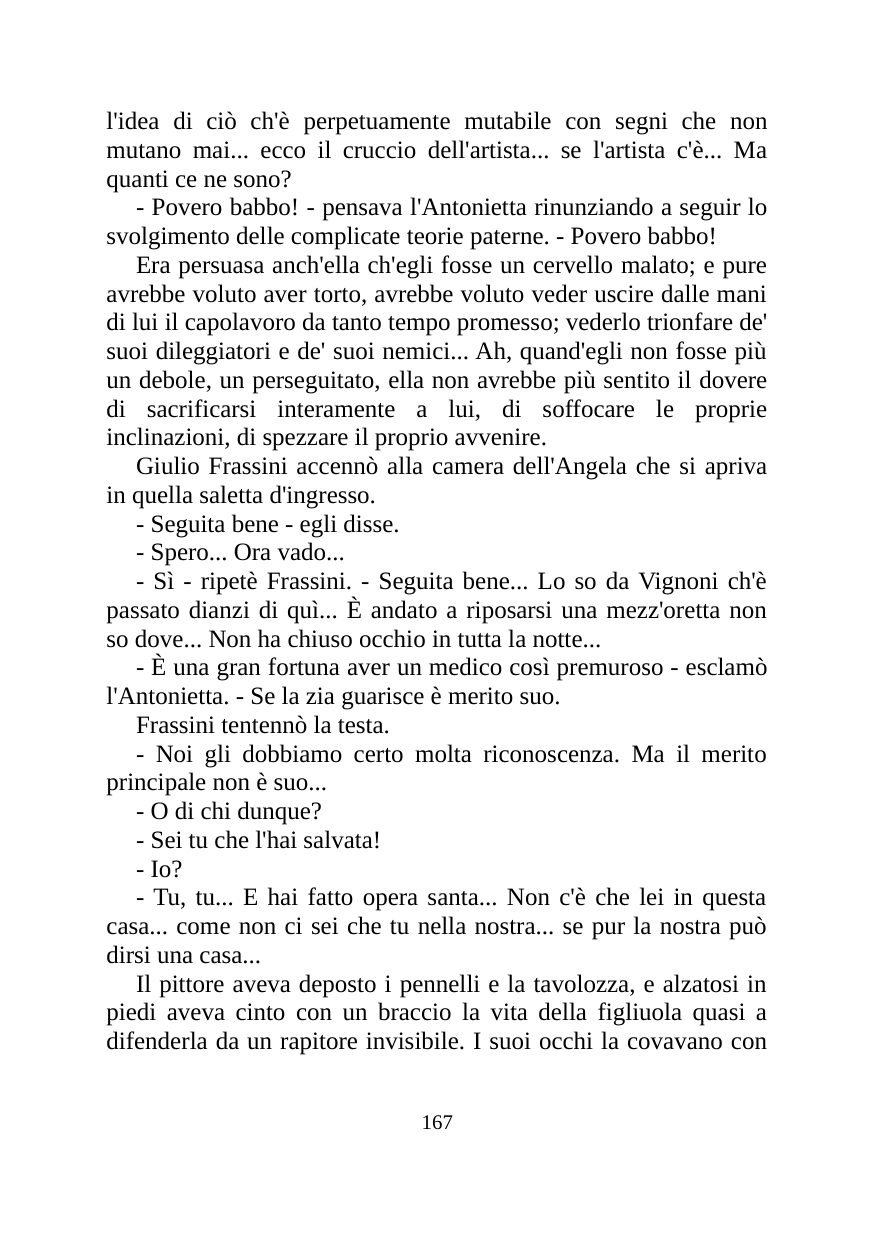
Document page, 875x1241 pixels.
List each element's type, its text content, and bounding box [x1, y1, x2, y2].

text - Io? [106, 854, 768, 882]
text - Noi gli dobbiamo certo molta riconoscenza. Ma il merito principale non è suo... [106, 739, 768, 796]
text Il pittore aveva deposto i pennelli e la tavolozza, e alzatosi in piedi aveva cinto con un braccio la vita della figliuola quasi a difenderla da un rapitore invisibile. I suoi occhi la covavano con [106, 969, 768, 1055]
text Era persuasa anch'ella ch'egli fosse un cervello malato; e pure avrebbe voluto aver torto, avrebbe voluto veder uscire dalle mani di lui il capolavoro da tanto tempo promesso; vederlo trionfare de' suoi dileggiatori e de' suoi nemici... Ah, quand'egli non fosse più un debole, un perseguitato, ella non avrebbe più sentito il dovere di sacrificarsi interamente a lui, di soffocare le proprie inclinazioni, di spezzare il proprio avvenire. [106, 250, 768, 451]
text - Sì - ripetè Frassini. - Seguita bene... Lo so da Vignoni ch'è passato dianzi di quì... È andato a riposarsi una mezz'oretta non so dove... Non ha chiuso occhio in tutta la notte... [106, 566, 768, 652]
text l'idea di ciò ch'è perpetuamente mutabile con segni che non mutano mai... ecco il cruccio dell'artista... se l'artista c'è... Ma quanti ce ne sono? [106, 106, 768, 192]
text - Sei tu che l'hai salvata! [106, 825, 768, 854]
text - Tu, tu... E hai fatto opera santa... Non c'è che lei in questa casa... come non ci sei che tu nella nostra... se pur la nostra può dirsi una casa... [106, 882, 768, 969]
text Giulio Frassini accennò alla camera dell'Angela che si apriva in quella saletta d'ingresso. [106, 451, 768, 509]
text - È una gran fortuna aver un medico così premuroso - esclamò l'Antonietta. - Se la zia guarisce è merito suo. [106, 652, 768, 710]
text - Povero babbo! - pensava l'Antonietta rinunziando a seguir lo svolgimento delle complicate teorie paterne. - Povero babbo! [106, 192, 768, 250]
text - Spero... Ora vado... [106, 537, 768, 566]
text - O di chi dunque? [106, 796, 768, 825]
text - Seguita bene - egli disse. [106, 509, 768, 537]
text Frassini tentennò la testa. [106, 710, 768, 739]
